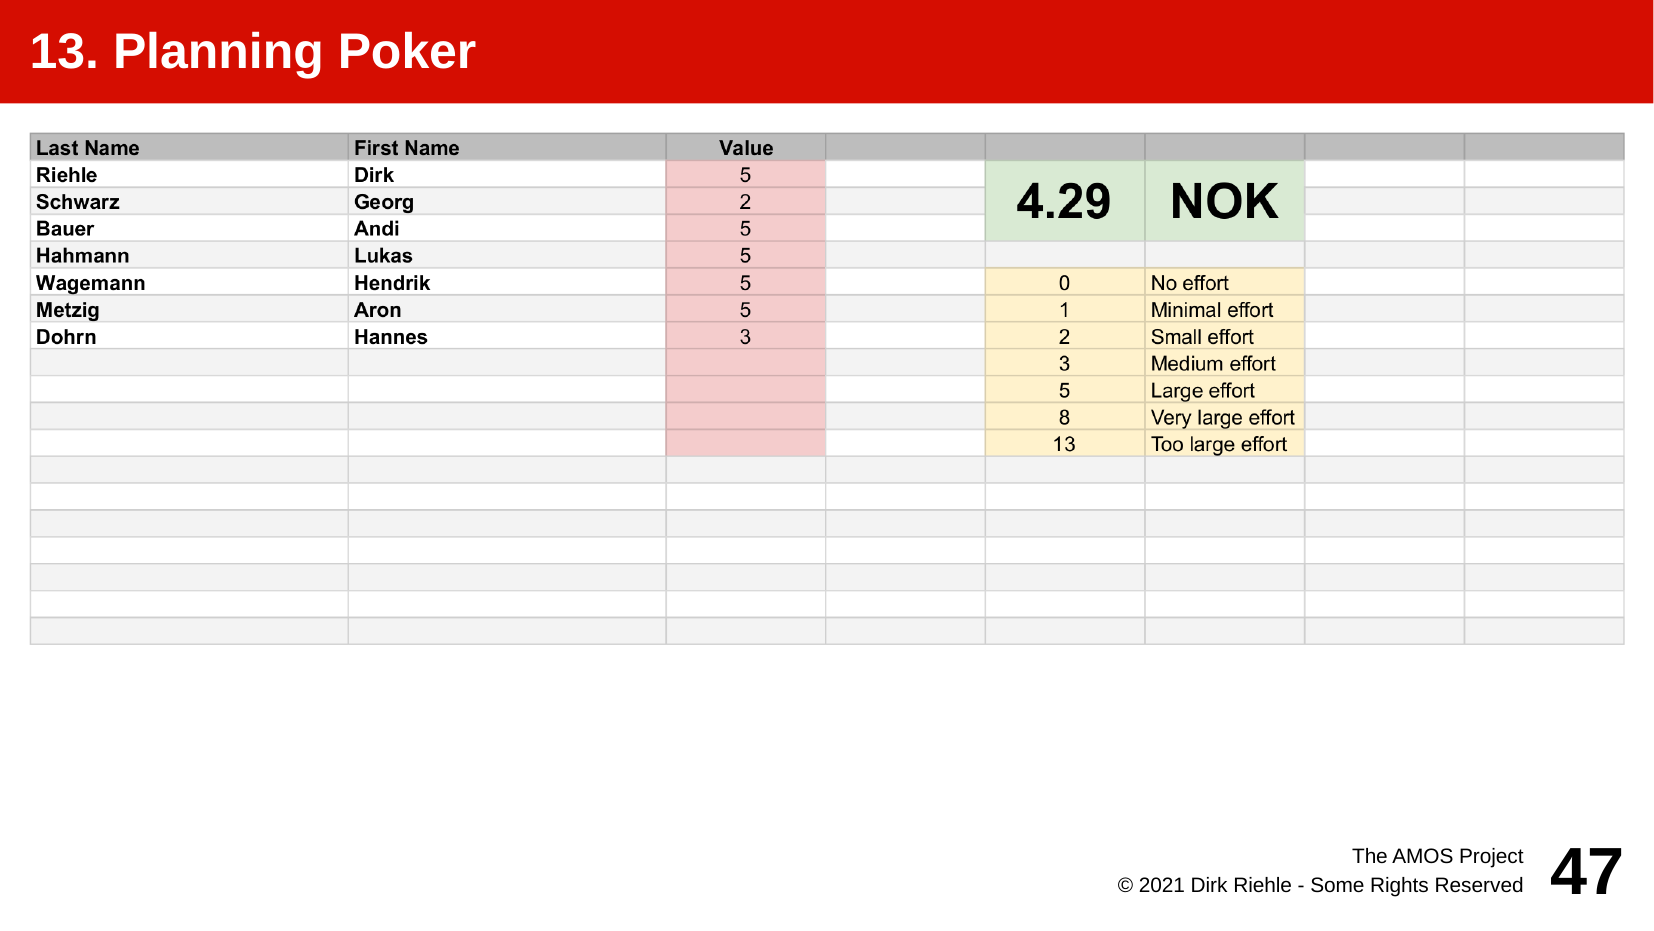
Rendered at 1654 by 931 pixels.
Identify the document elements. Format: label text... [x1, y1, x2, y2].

picture [29, 132, 1625, 645]
title 13. Planning Poker [0, 0, 1654, 104]
